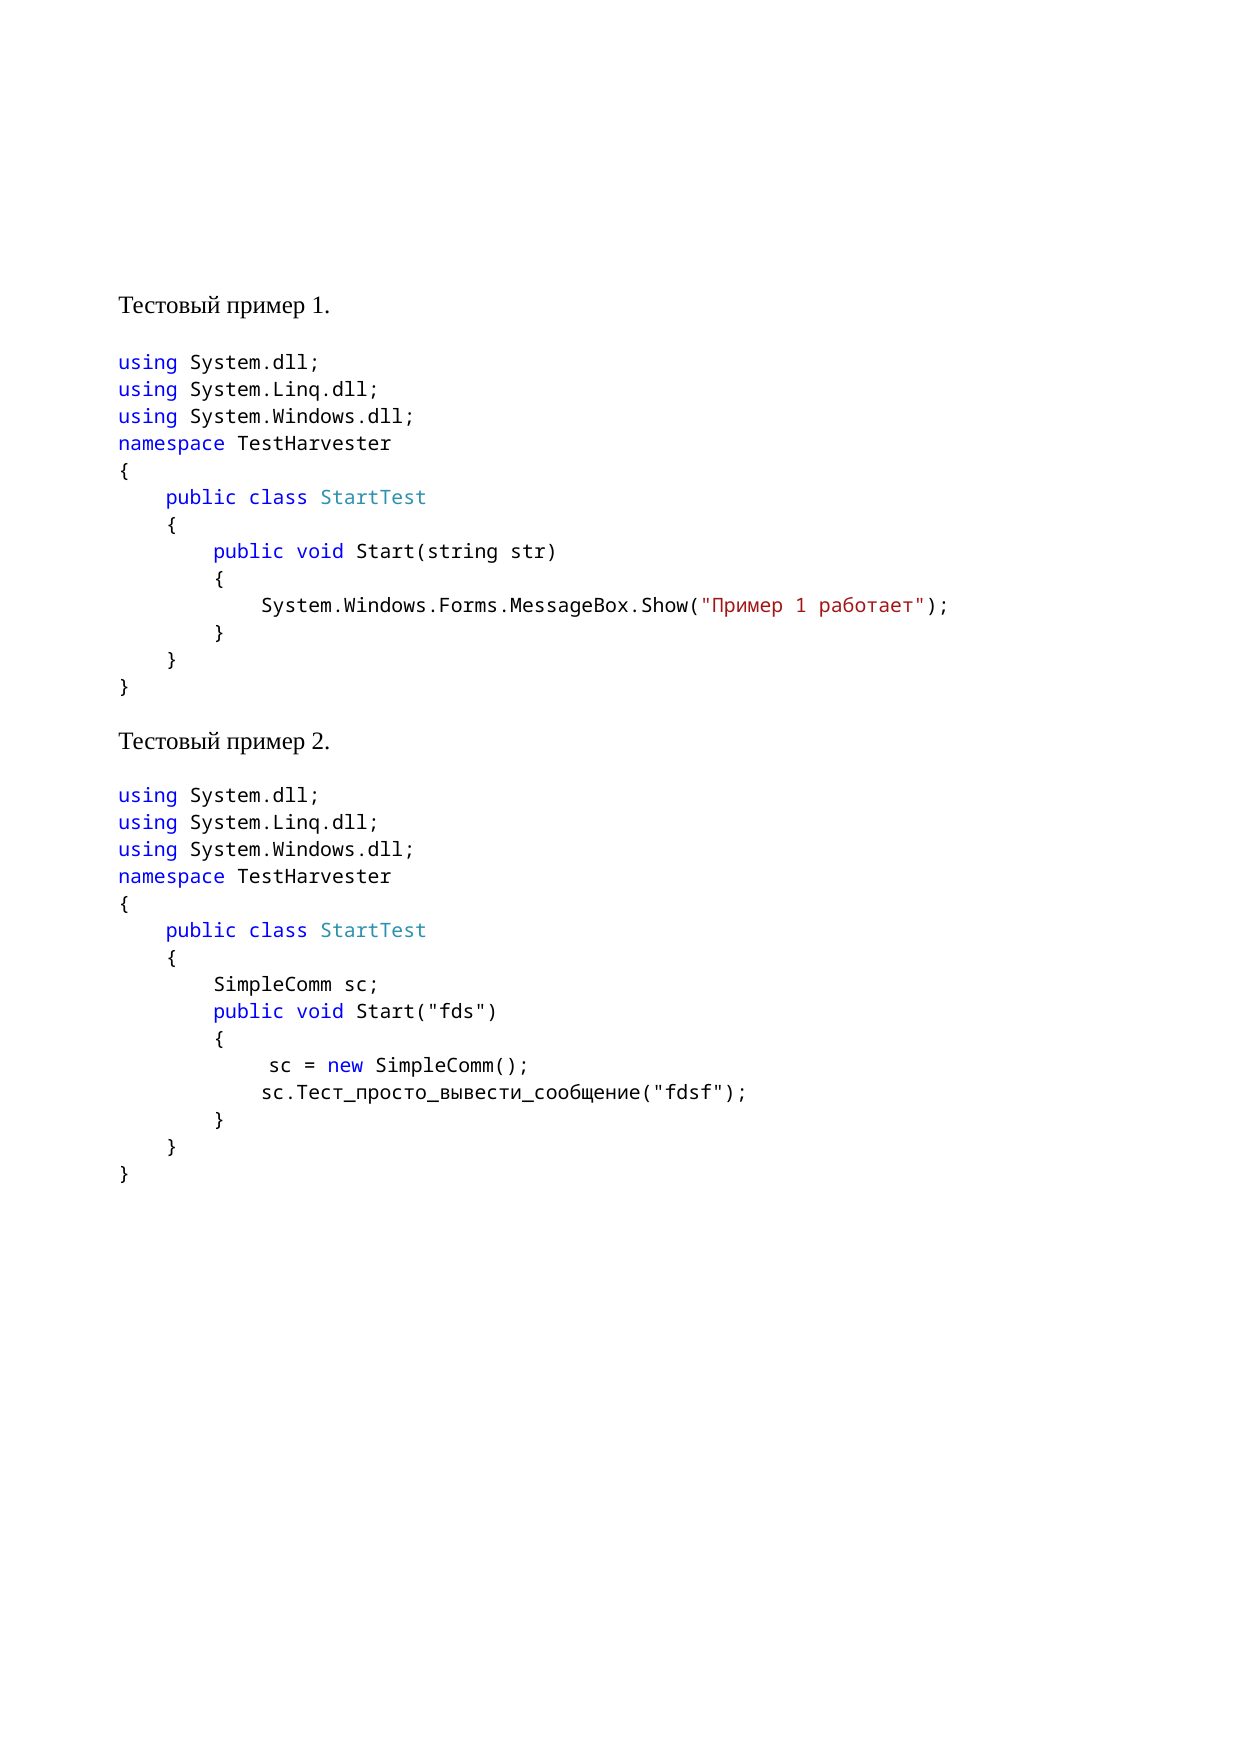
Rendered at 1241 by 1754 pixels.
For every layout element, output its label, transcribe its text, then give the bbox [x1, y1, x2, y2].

text public void Start("fds") [118, 997, 1122, 1024]
text { [118, 564, 1122, 591]
text System.Windows.Forms.MessageBox.Show("Пример 1 работает"); [118, 591, 1122, 618]
text } [118, 1105, 1122, 1132]
text SimpleComm sc; [118, 970, 1122, 997]
text sc = new SimpleComm(); [118, 1051, 1122, 1078]
text } [118, 1132, 1122, 1159]
text { [118, 456, 1122, 483]
text using System.dll; [118, 782, 1122, 808]
text { [118, 889, 1122, 916]
text } [118, 618, 1122, 645]
text using System.Windows.dll; [118, 836, 1122, 862]
text } [118, 672, 1122, 699]
text using System.dll; [118, 348, 1122, 375]
text public class StartTest [118, 916, 1122, 943]
text { [118, 943, 1122, 970]
text { [118, 510, 1122, 537]
text Тестовый пример 1. [118, 291, 1122, 319]
text using System.Linq.dll; [118, 808, 1122, 836]
text } [118, 1159, 1122, 1186]
text namespace TestHarvester [118, 862, 1122, 889]
text public class StartTest [118, 483, 1122, 510]
text public void Start(string str) [118, 537, 1122, 564]
text } [118, 645, 1122, 672]
text sc.Тест_просто_вывести_сообщение("fdsf"); [118, 1078, 1122, 1105]
text namespace TestHarvester [118, 429, 1122, 456]
text using System.Linq.dll; [118, 375, 1122, 402]
text Тестовый пример 2. [118, 726, 1122, 754]
text { [118, 1024, 1122, 1051]
text using System.Windows.dll; [118, 402, 1122, 429]
